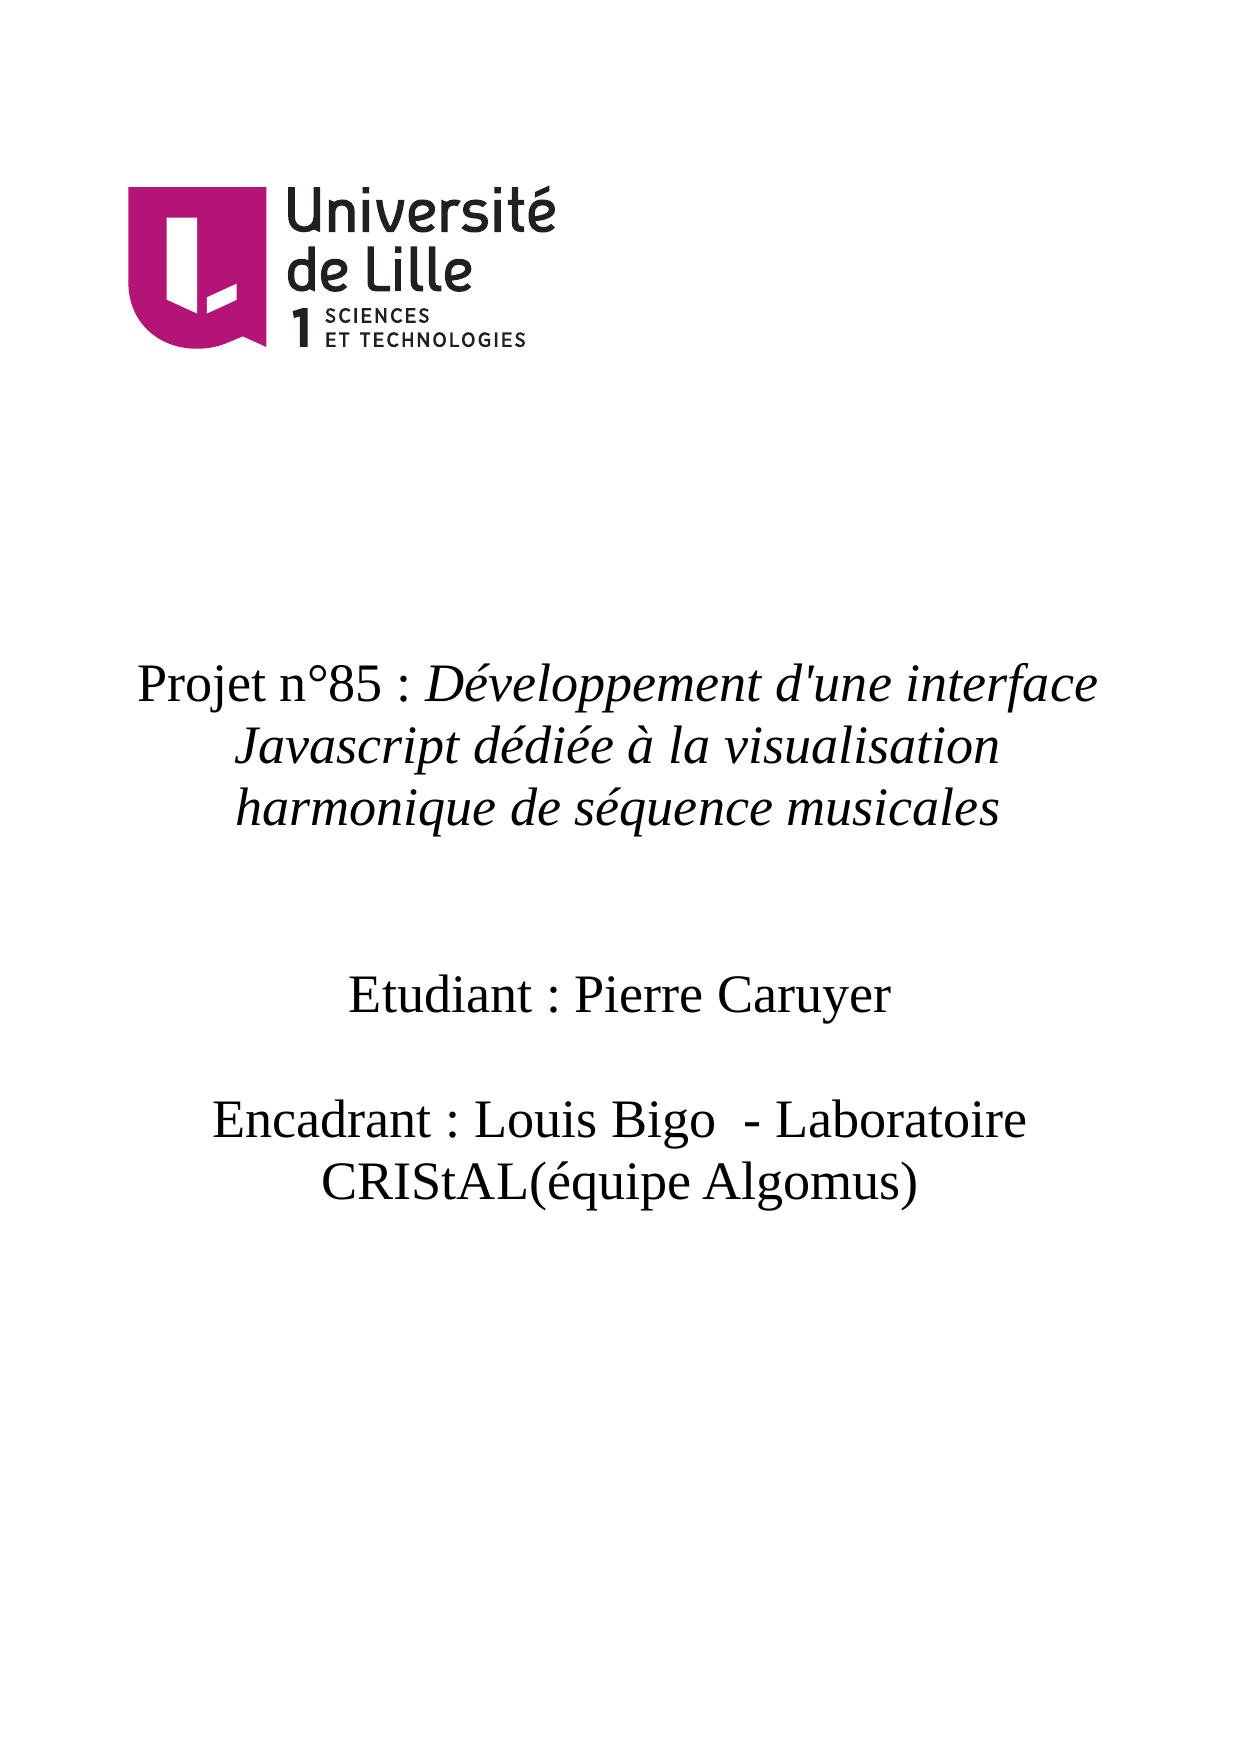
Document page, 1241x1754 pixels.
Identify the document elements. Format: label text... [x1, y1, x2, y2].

text Projet n°85 : Développement d'une interface Javascript dédiée à la visualisation harmonique de séquence musicales [118, 651, 1122, 838]
text Encadrant : Louis Bigo - Laboratoire CRIStAL(équipe Algomus) [118, 1087, 1122, 1211]
text Etudiant : Pierre Caruyer [118, 962, 1122, 1024]
